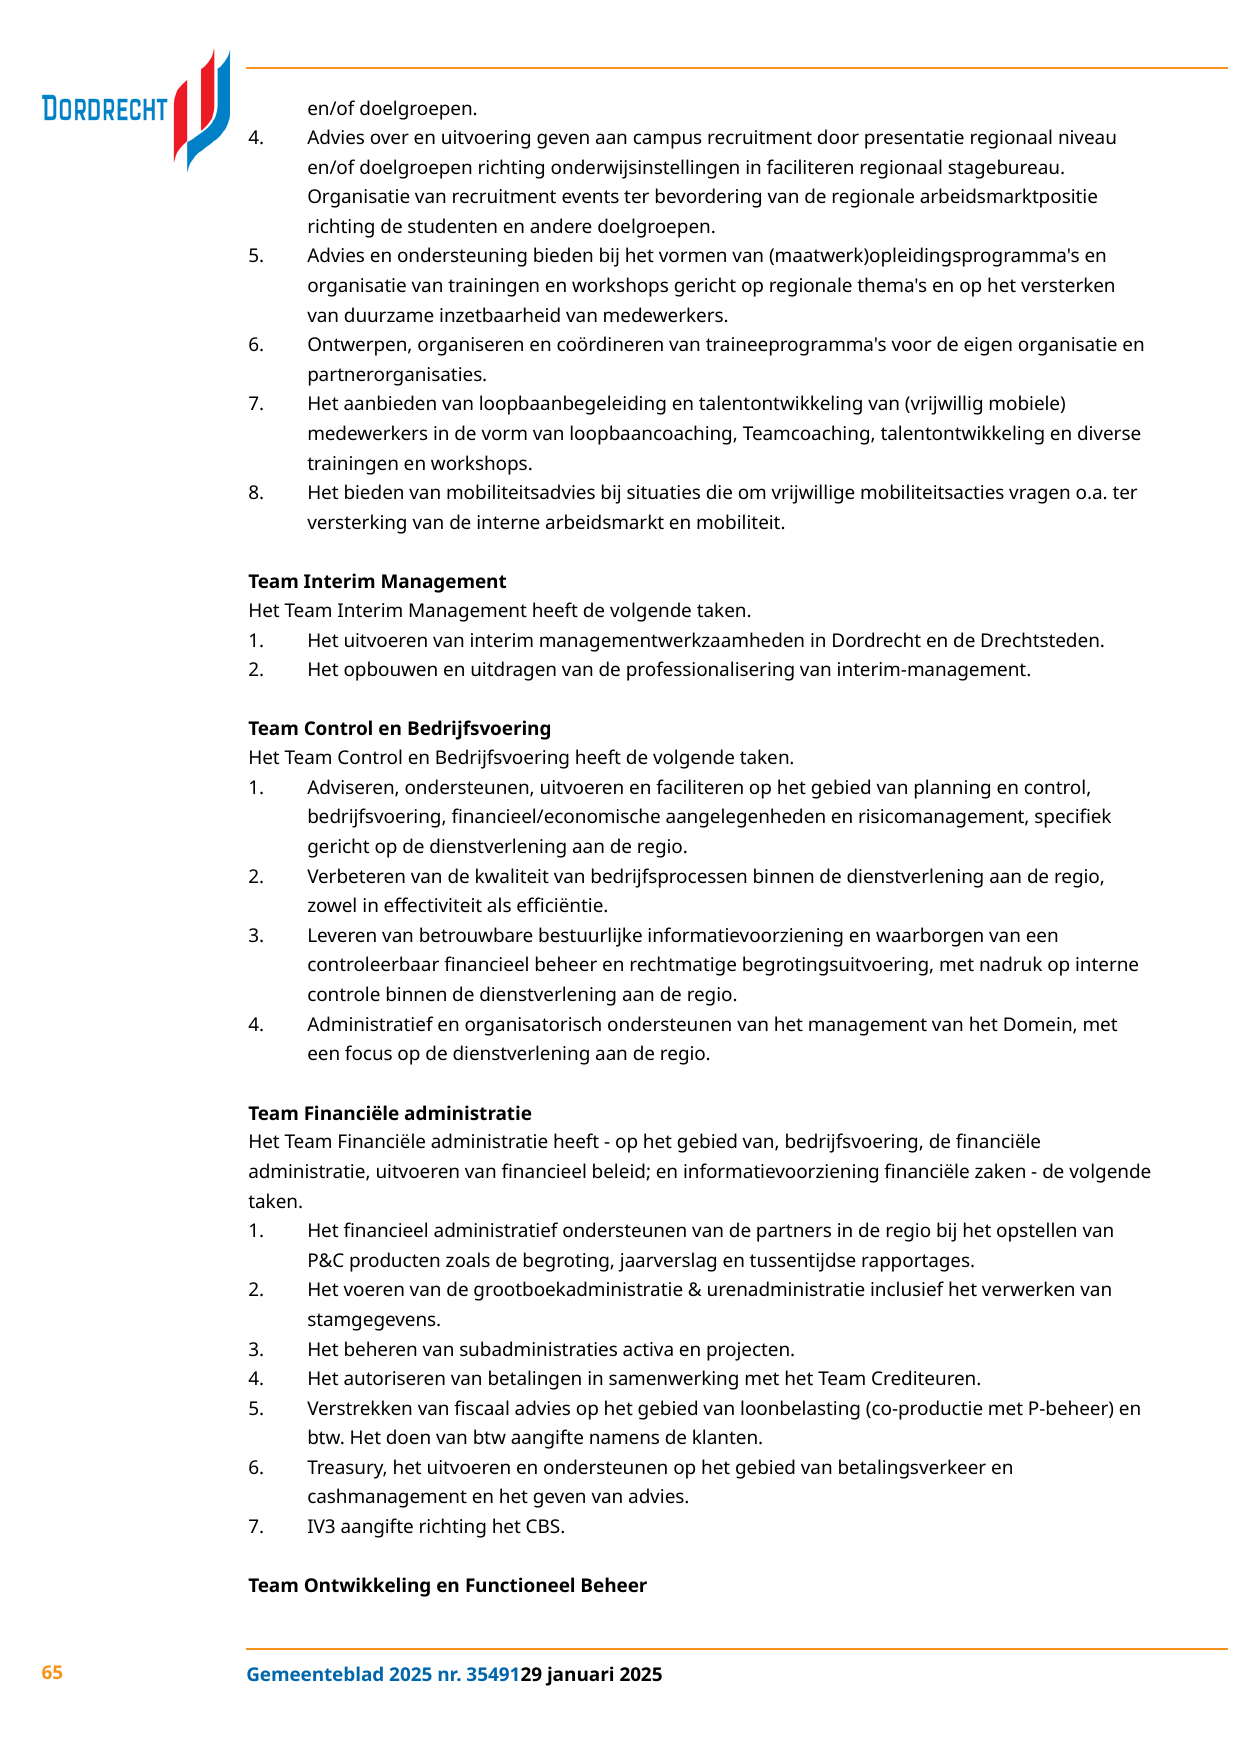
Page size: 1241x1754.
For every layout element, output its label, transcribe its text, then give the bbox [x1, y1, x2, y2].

text Het Team Financiële administratie heeft - op het gebied van, bedrijfsvoering, de financiële administratie, uitvoeren van financieel beleid; en informatievoorziening financiële zaken - de volgende taken. [248, 1129, 1152, 1213]
list Het financieel administratief ondersteunen van de partners in de regio bij het opstellen van P&C producten zoals de begroting, jaarverslag en tussentijdse rapportages. [248, 1217, 1152, 1273]
list Leveren van betrouwbare bestuurlijke informatievoorziening en waarborgen van een controleerbaar financieel beheer en rechtmatige begrotingsuitvoering, met nadruk op interne controle binnen de dienstverlening aan de regio. [248, 922, 1152, 1007]
list Administratief en organisatorisch ondersteunen van het management van het Domein, met een focus op de dienstverlening aan de regio. [248, 1011, 1152, 1066]
table_header Team Ontwikkeling en Functioneel Beheer [248, 1573, 1152, 1598]
list en/of doelgroepen. [248, 95, 1152, 121]
list Ontwerpen, organiseren en coördineren van traineeprogramma's voor de eigen organisatie en partnerorganisaties. [248, 331, 1152, 387]
text Het Team Control en Bedrijfsvoering heeft de volgende taken. [248, 744, 1152, 770]
text Het Team Interim Management heeft de volgende taken. [248, 597, 1152, 623]
table_header Team Control en Bedrijfsvoering [248, 716, 1152, 741]
list Verstrekken van fiscaal advies op het gebied van loonbelasting (co-productie met P-beheer) en btw. Het doen van btw aangifte namens de klanten. [248, 1395, 1152, 1450]
list Treasury, het uitvoeren en ondersteunen op het gebied van betalingsverkeer en cashmanagement en het geven van advies. [248, 1454, 1152, 1509]
table_header Team Interim Management [248, 568, 1152, 594]
list Adviseren, ondersteunen, uitvoeren en faciliteren op het gebied van planning en control, bedrijfsvoering, financieel/economische aangelegenheden en risicomanagement, specifiek gericht op de dienstverlening aan de regio. [248, 774, 1152, 859]
list Advies en ondersteuning bieden bij het vormen van (maatwerk)opleidingsprogramma's en organisatie van trainingen en workshops gericht op regionale thema's en op het versterken van duurzame inzetbaarheid van medewerkers. [248, 243, 1152, 328]
table_header Team Financiële administratie [248, 1100, 1152, 1125]
list Het aanbieden van loopbaanbegeleiding en talentontwikkeling van (vrijwillig mobiele) medewerkers in de vorm van loopbaancoaching, Teamcoaching, talentontwikkeling en diverse trainingen en workshops. [248, 391, 1152, 476]
picture [41, 47, 231, 172]
list Verbeteren van de kwaliteit van bedrijfsprocessen binnen de dienstverlening aan de regio, zowel in effectiviteit als efficiëntie. [248, 863, 1152, 918]
list Het opbouwen en uitdragen van de professionalisering van interim-management. [248, 656, 1152, 682]
list Het autoriseren van betalingen in samenwerking met het Team Crediteuren. [248, 1365, 1152, 1391]
list Het voeren van de grootboekadministratie & urenadministratie inclusief het verwerken van stamgegevens. [248, 1277, 1152, 1332]
list Het uitvoeren van interim managementwerkzaamheden in Dordrecht en de Drechtsteden. [248, 627, 1152, 652]
list IV3 aangifte richting het CBS. [248, 1513, 1152, 1539]
list Het beheren van subadministraties activa en projecten. [248, 1336, 1152, 1361]
list Advies over en uitvoering geven aan campus recruitment door presentatie regionaal niveau en/of doelgroepen richting onderwijsinstellingen in faciliteren regionaal stagebureau. Organisatie van recruitment events ter bevordering van de regionale arbeidsmarktpositie richting de studenten en andere doelgroepen. [248, 124, 1152, 239]
list Het bieden van mobiliteitsadvies bij situaties die om vrijwillige mobiliteitsacties vragen o.a. ter versterking van de interne arbeidsmarkt en mobiliteit. [248, 479, 1152, 535]
